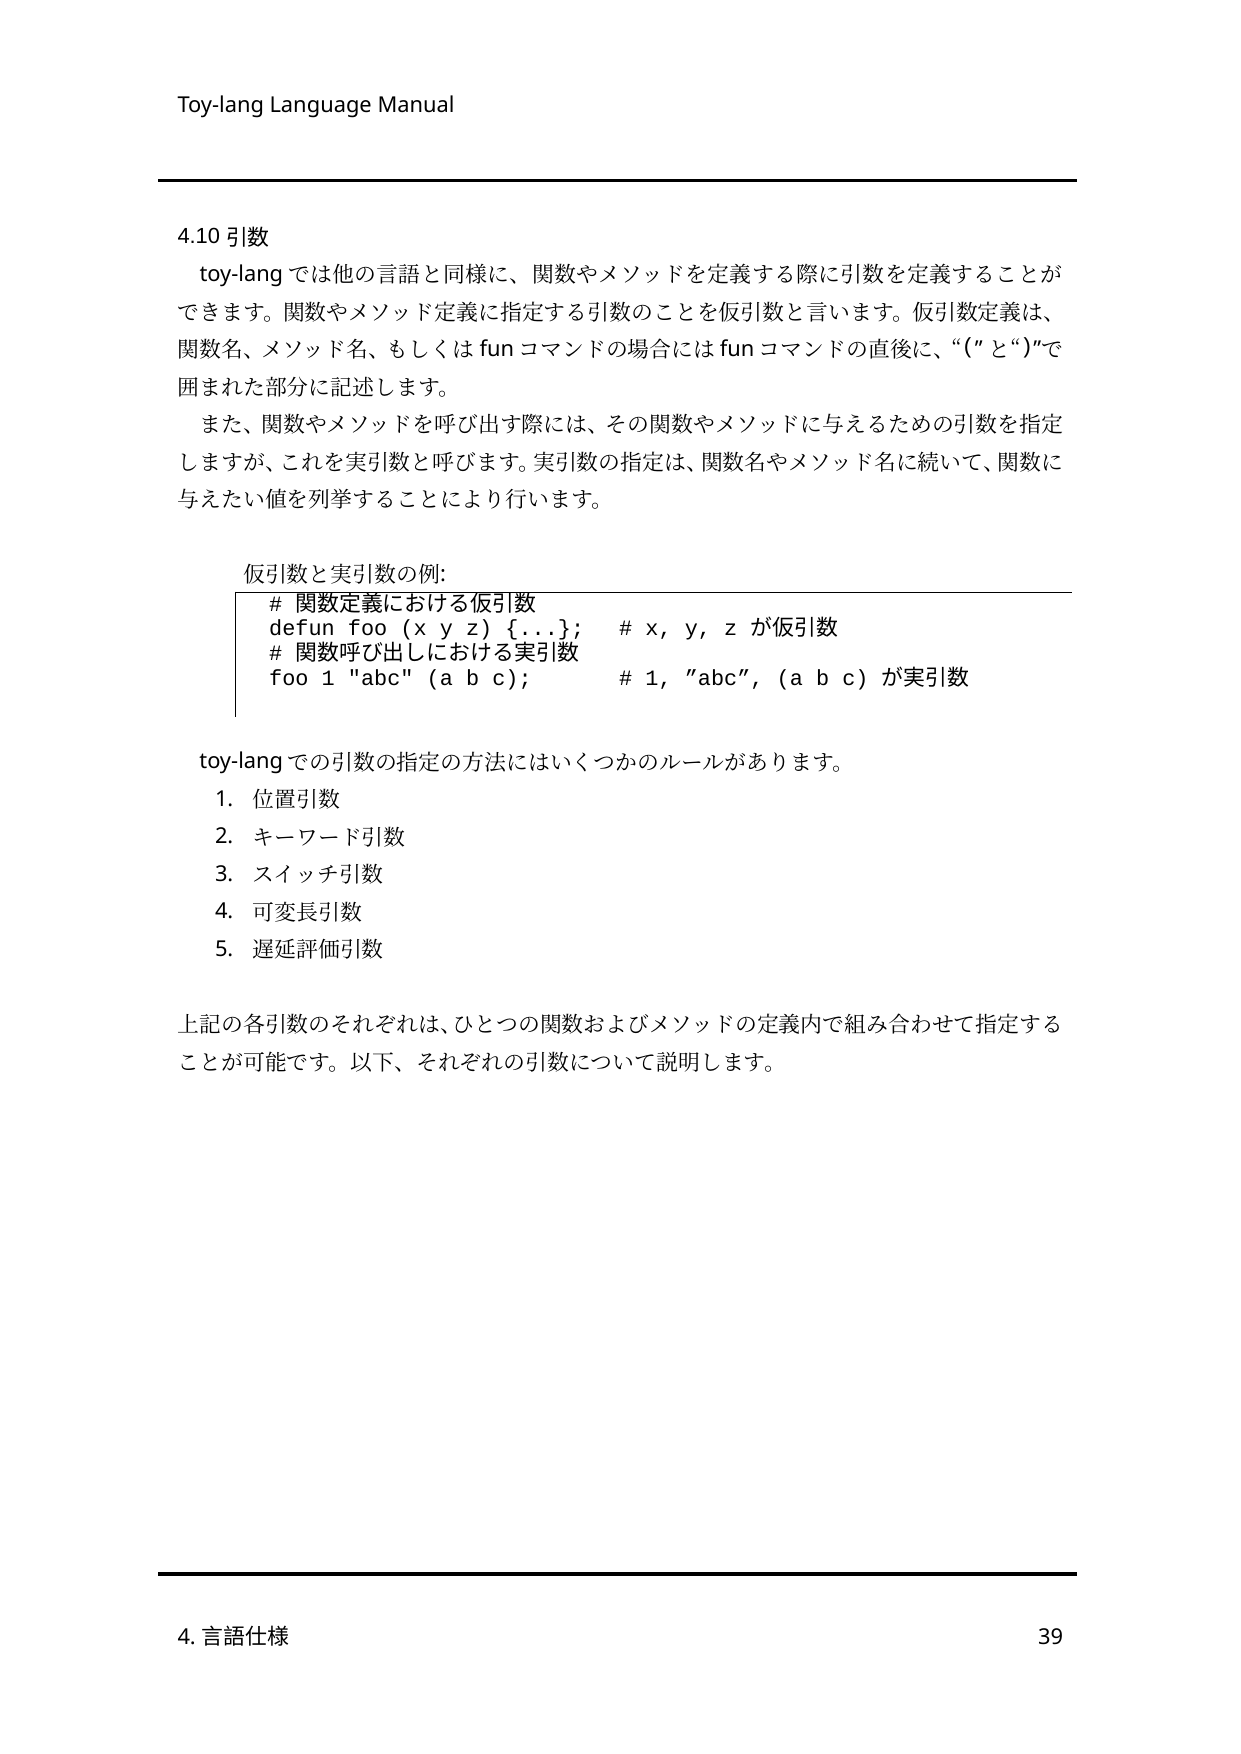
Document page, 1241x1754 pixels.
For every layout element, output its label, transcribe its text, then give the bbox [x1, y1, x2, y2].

text また、関数やメソッドを呼び出す際には、その関数やメソッドに与えるための引数を指定しますが、これを実引数と呼びます。実引数の指定は、関数名やメソッド名に続いて、関数に与えたい値を列挙することにより行います。 [177, 404, 1063, 517]
text 仮引数と実引数の例: [243, 554, 1063, 592]
list 可変長引数 [215, 892, 1063, 929]
subtitle 4.10 引数 [177, 217, 1063, 254]
list スイッチ引数 [215, 854, 1063, 892]
text toy-langでの引数の指定の方法にはいくつかのルールがあります。 [177, 742, 1063, 779]
list キーワード引数 [215, 817, 1063, 854]
table_header # 関数定義における仮引数 defun foo (x y z) {...}; # x, y, z が仮引数 # 関数呼び出しにおける実引数 foo 1 "abc" (a b c); # 1, ”abc”, (a b c) が実引数 [236, 593, 1072, 717]
list 位置引数 [215, 779, 1063, 817]
list 遅延評価引数 [215, 929, 1063, 967]
text 上記の各引数のそれぞれは、ひとつの関数およびメソッドの定義内で組み合わせて指定することが可能です。以下、それぞれの引数について説明します。 [177, 1004, 1063, 1079]
text toy-langでは他の言語と同様に、関数やメソッドを定義する際に引数を定義することができます。関数やメソッド定義に指定する引数のことを仮引数と言います。仮引数定義は、関数名、メソッド名、もしくは funコマンドの場合にはfunコマンドの直後に、“(” と“)”で囲まれた部分に記述します。 [177, 254, 1063, 404]
